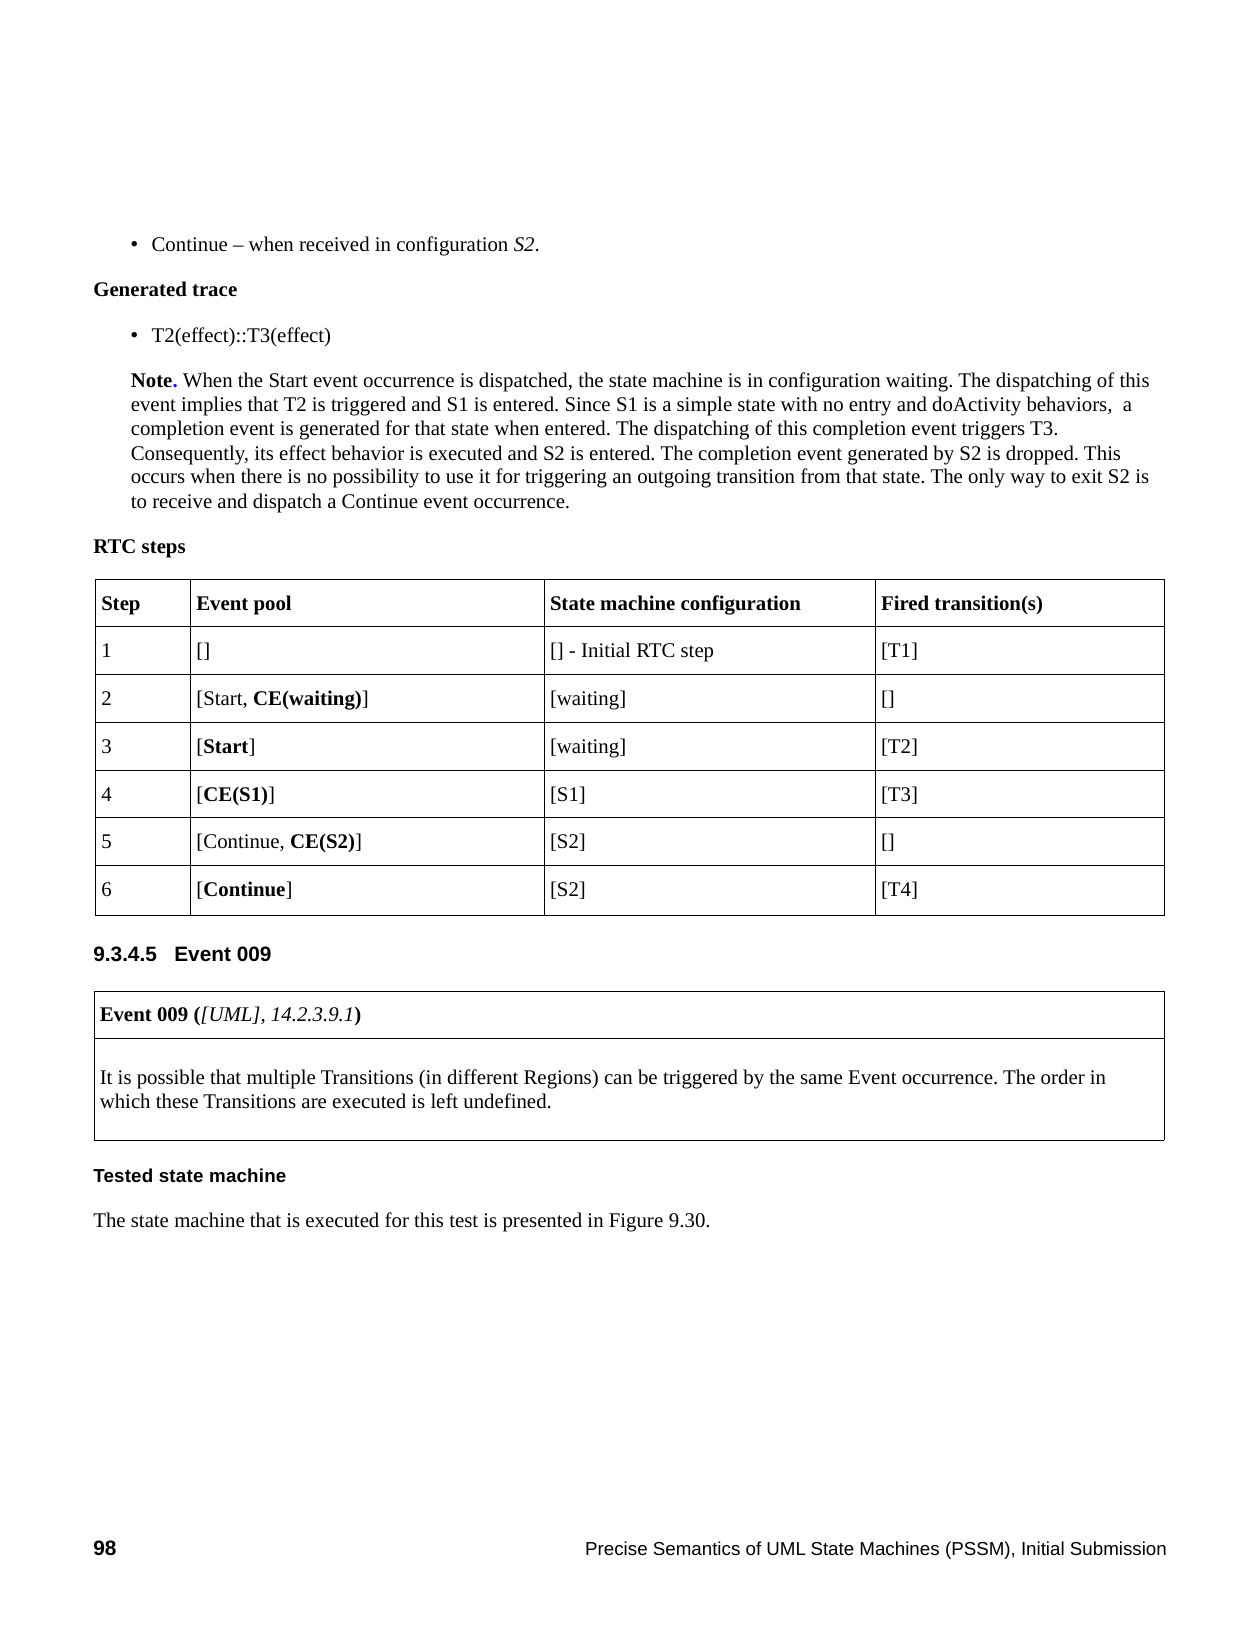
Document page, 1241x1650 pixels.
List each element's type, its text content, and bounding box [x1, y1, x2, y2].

table_header Fired transition(s) [876, 580, 1164, 626]
text Generated trace [93, 277, 1164, 301]
list Continue – when received in configuration S2. [131, 231, 1164, 256]
table_cell [T3] [876, 771, 1164, 817]
subtitle Event 009 [93, 941, 1164, 966]
text The state machine that is executed for this test is presented in Figure 9.30. [93, 1208, 1164, 1232]
table_cell [] [876, 675, 1164, 722]
subtitle Tested state machine [93, 1165, 1164, 1187]
table_cell 3 [96, 723, 190, 769]
table_cell [S2] [545, 866, 875, 915]
table_cell [Start, CE(waiting)] [191, 675, 544, 722]
table_cell [T2] [876, 723, 1164, 769]
table_cell [] - Initial RTC step [545, 627, 875, 674]
table_cell [S1] [545, 771, 875, 817]
text RTC steps [93, 534, 1164, 558]
table_cell [T1] [876, 627, 1164, 674]
table_cell [waiting] [545, 723, 875, 769]
table_header State machine configuration [545, 580, 875, 626]
table_cell [Continue, CE(S2)] [191, 818, 544, 865]
table_cell [] [876, 818, 1164, 865]
table_cell [S2] [545, 818, 875, 865]
table_cell [T4] [876, 866, 1164, 915]
table_header Step [96, 580, 190, 626]
table_cell [Start] [191, 723, 544, 769]
table_header Event pool [191, 580, 544, 626]
table_cell [Continue] [191, 866, 544, 915]
table_cell [] [191, 627, 544, 674]
table_cell It is possible that multiple Transitions (in different Regions) can be triggered by the same Event occurrence. The order in which these Transitions are executed is left undefined. [95, 1039, 1164, 1140]
table_cell [CE(S1)] [191, 771, 544, 817]
table_cell 2 [96, 675, 190, 722]
list T2(effect)::T3(effect) [131, 322, 1164, 347]
table_header Event 009 ([UML], 14.2.3.9.1) [95, 992, 1164, 1038]
text Note. When the Start event occurrence is dispatched, the state machine is in configuration waiting. The dispatching of this event implies that T2 is triggered and S1 is entered. Since S1 is a simple state with no entry and doActivity behaviors, a completion event is generated for that state when entered. The dispatching of this completion event triggers T3. Consequently, its effect behavior is executed and S2 is entered. The completion event generated by S2 is dropped. This occurs when there is no possibility to use it for triggering an outgoing transition from that state. The only way to exit S2 is to receive and dispatch a Continue event occurrence. [131, 368, 1164, 513]
table_cell 1 [96, 627, 190, 674]
table_cell 5 [96, 818, 190, 865]
table_cell [waiting] [545, 675, 875, 722]
table_cell 4 [96, 771, 190, 817]
table_cell 6 [96, 866, 190, 915]
